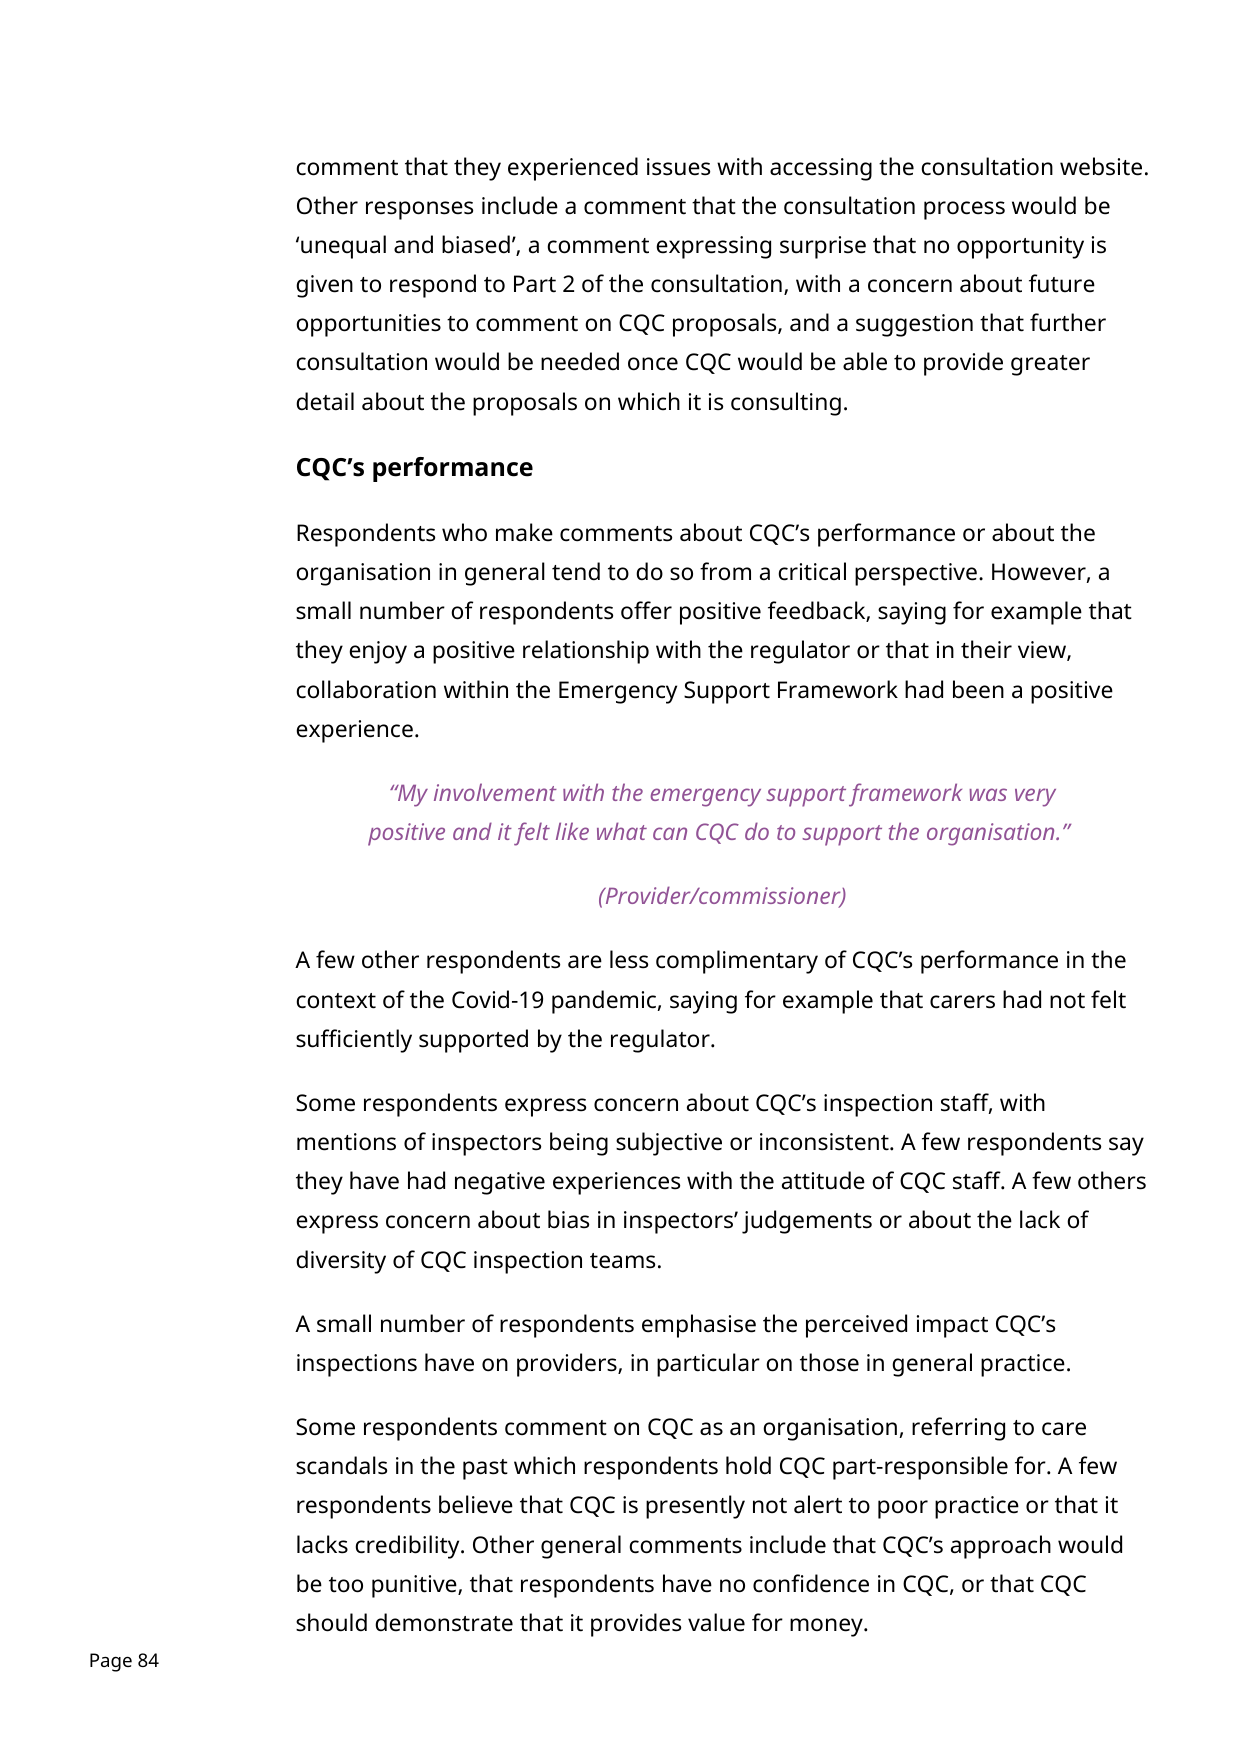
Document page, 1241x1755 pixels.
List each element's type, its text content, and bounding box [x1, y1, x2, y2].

text Some respondents express concern about CQC’s inspection staff, with mentions of inspectors being subjective or inconsistent. A few respondents say they have had negative experiences with the attitude of CQC staff. A few others express concern about bias in inspectors’ judgements or about the lack of diversity of CQC inspection teams. [295, 1084, 1152, 1275]
subtitle CQC’s performance [295, 447, 1152, 484]
text Some respondents comment on CQC as an organisation, referring to care scandals in the past which respondents hold CQC part-responsible for. A few respondents believe that CQC is presently not alert to poor practice or that it lacks credibility. Other general comments include that CQC’s approach would be too punitive, that respondents have no confidence in CQC, or that CQC should demonstrate that it provides value for money. [295, 1408, 1152, 1638]
text A few other respondents are less complimentary of CQC’s performance in the context of the Covid-19 pandemic, saying for example that carers had not felt sufficiently supported by the regulator. [295, 942, 1152, 1054]
text comment that they experienced issues with accessing the consultation website. Other responses include a comment that the consultation process would be ‘unequal and biased’, a comment expressing surprise that no opportunity is given to respond to Part 2 of the consultation, with a concern about future opportunities to comment on CQC proposals, and a suggestion that further consultation would be needed once CQC would be able to provide greater detail about the proposals on which it is consulting. [295, 148, 1152, 417]
text (Provider/commissioner) [354, 877, 1093, 911]
text “My involvement with the emergency support framework was very positive and it felt like what can CQC do to support the organisation.” [354, 774, 1093, 847]
text A small number of respondents emphasise the perceived impact CQC’s inspections have on providers, in particular on those in general practice. [295, 1305, 1152, 1378]
text Respondents who make comments about CQC’s performance or about the organisation in general tend to do so from a critical perspective. However, a small number of respondents offer positive feedback, saying for example that they enjoy a positive relationship with the regulator or that in their view, collaboration within the Emergency Support Framework had been a positive experience. [295, 514, 1152, 744]
